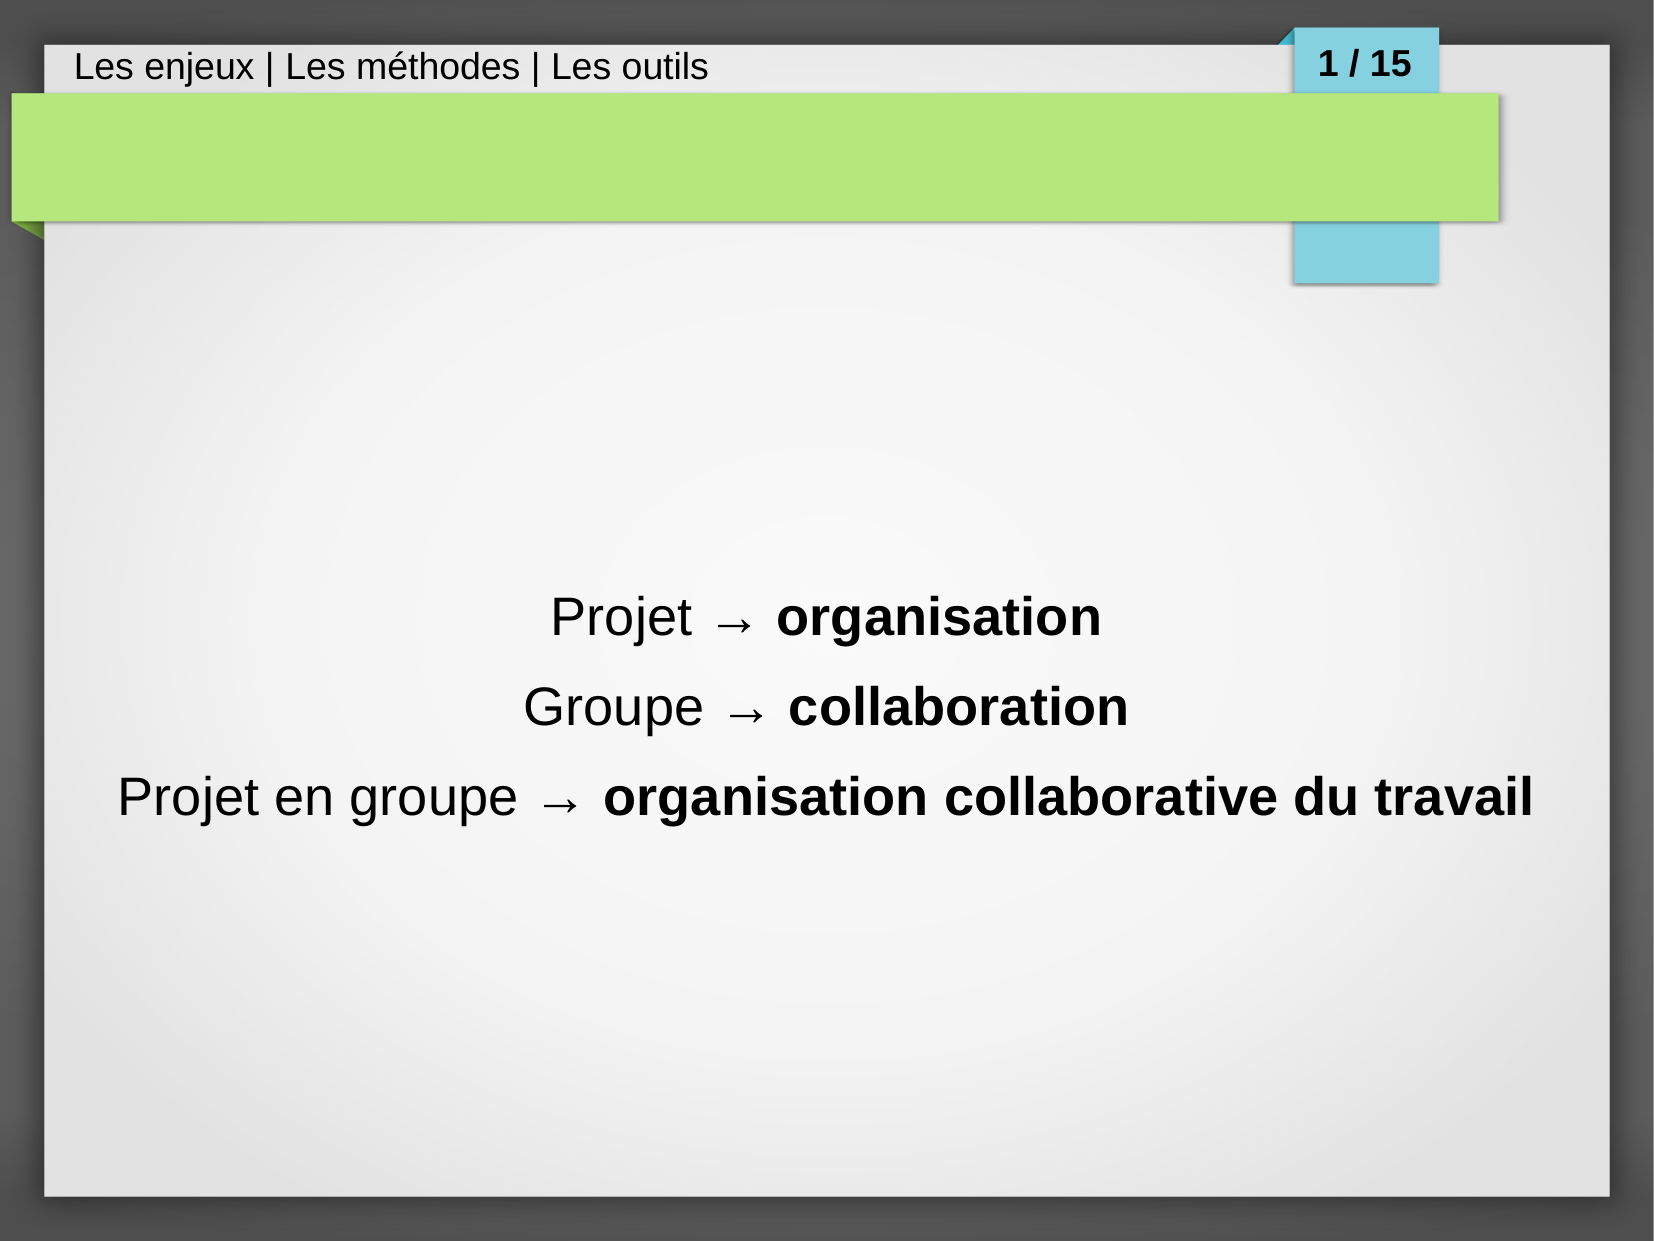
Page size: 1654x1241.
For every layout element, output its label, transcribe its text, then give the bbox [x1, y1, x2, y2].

text_box 1 / 15 [1288, 35, 1441, 93]
picture [0, 0, 1654, 1241]
text_box Les enjeux | Les méthodes | Les outils [59, 37, 815, 95]
list Projet → organisation Groupe → collaboration Projet en groupe → organisation collaborative du travail [82, 496, 1571, 1075]
